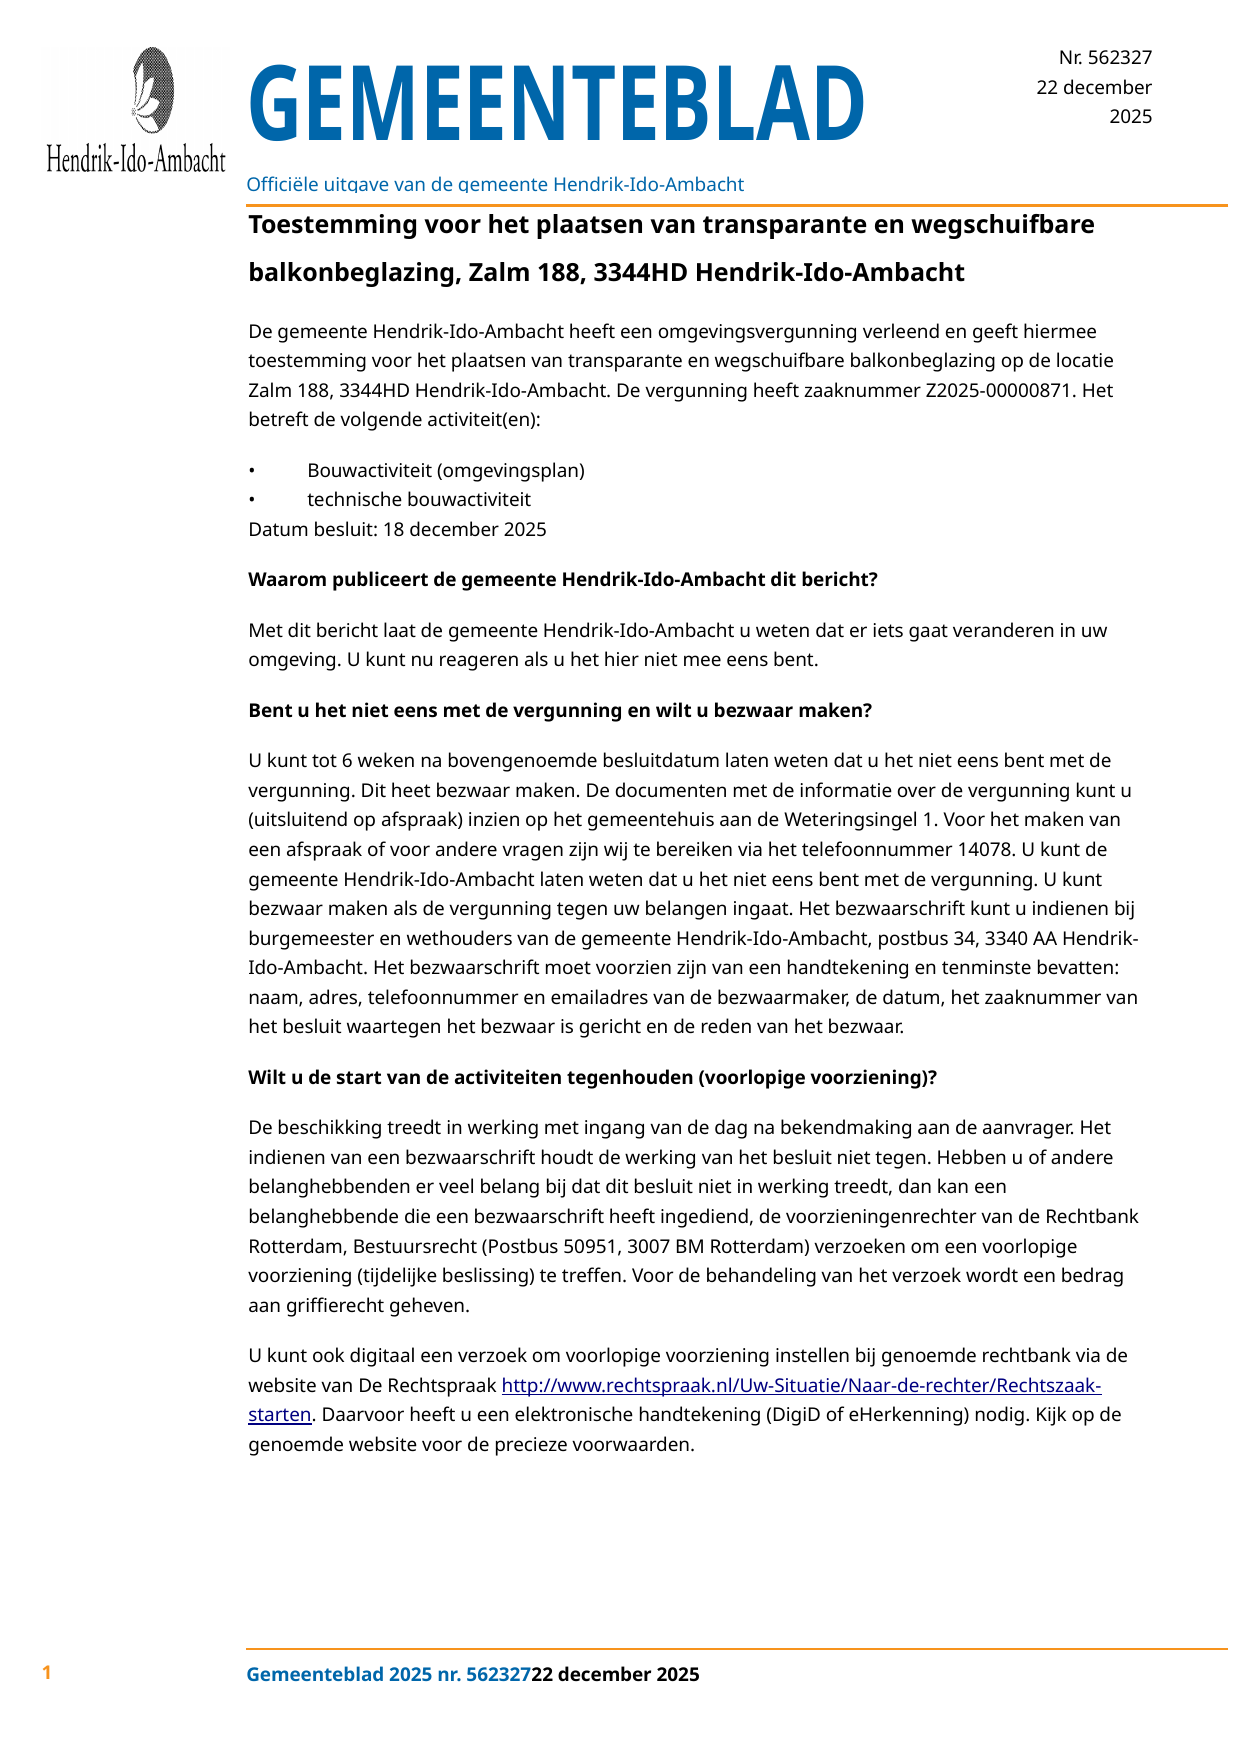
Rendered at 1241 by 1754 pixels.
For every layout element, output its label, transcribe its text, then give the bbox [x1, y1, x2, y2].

text Datum besluit: 18 december 2025 [248, 516, 1152, 542]
text U kunt tot 6 weken na bovengenoemde besluitdatum laten weten dat u het niet eens bent met de vergunning. Dit heet bezwaar maken. De documenten met de informatie over de vergunning kunt u (uitsluitend op afspraak) inzien op het gemeentehuis aan de Weteringsingel 1. Voor het maken van een afspraak of voor andere vragen zijn wij te bereiken via het telefoonnummer 14078. U kunt de gemeente Hendrik-Ido-Ambacht laten weten dat u het niet eens bent met de vergunning. U kunt bezwaar maken als de vergunning tegen uw belangen ingaat. Het bezwaarschrift kunt u indienen bij burgemeester en wethouders van de gemeente Hendrik-Ido-Ambacht, postbus 34, 3340 AA Hendrik-Ido-Ambacht. Het bezwaarschrift moet voorzien zijn van een handtekening en tenminste bevatten: naam, adres, telefoonnummer en emailadres van de bezwaarmaker, de datum, het zaaknummer van het besluit waartegen het bezwaar is gericht en de reden van het bezwaar. [248, 747, 1152, 1039]
list technische bouwactiviteit [248, 487, 1152, 512]
text U kunt ook digitaal een verzoek om voorlopige voorziening instellen bij genoemde rechtbank via de website van De Rechtspraak http://www.rechtspraak.nl/Uw-Situatie/Naar-de-rechter/Rechtszaak-starten. Daarvoor heeft u een elektronische handtekening (DigiD of eHerkenning) nodig. Kijk op de genoemde website voor de precieze voorwaarden. [248, 1342, 1152, 1457]
list Bouwactiviteit (omgevingsplan) [248, 457, 1152, 483]
text Met dit bericht laat de gemeente Hendrik-Ido-Ambacht u weten dat er iets gaat veranderen in uw omgeving. U kunt nu reageren als u het hier niet mee eens bent. [248, 617, 1152, 672]
text De gemeente Hendrik-Ido-Ambacht heeft een omgevingsvergunning verleend en geeft hiermee toestemming voor het plaatsen van transparante en wegschuifbare balkonbeglazing op de locatie Zalm 188, 3344HD Hendrik-Ido-Ambacht. De vergunning heeft zaaknummer Z2025-00000871. Het betreft de volgende activiteit(en): [248, 318, 1152, 432]
text Wilt u de start van de activiteiten tegenhouden (voorlopige voorziening)? [248, 1064, 1152, 1090]
text Waarom publiceert de gemeente Hendrik-Ido-Ambacht dit bericht? [248, 567, 1152, 592]
text Toestemming voor het plaatsen van transparante en wegschuifbare balkonbeglazing, Zalm 188, 3344HD Hendrik-Ido-Ambacht [248, 207, 1152, 288]
text De beschikking treedt in werking met ingang van de dag na bekendmaking aan de aanvrager. Het indienen van een bezwaarschrift houdt de werking van het besluit niet tegen. Hebben u of andere belanghebbenden er veel belang bij dat dit besluit niet in werking treedt, dan kan een belanghebbende die een bezwaarschrift heeft ingediend, de voorzieningenrechter van de Rechtbank Rotterdam, Bestuursrecht (Postbus 50951, 3007 BM Rotterdam) verzoeken om een voorlopige voorziening (tijdelijke beslissing) te treffen. Voor de behandeling van het verzoek wordt een bedrag aan griffierecht geheven. [248, 1114, 1152, 1318]
text Bent u het niet eens met de vergunning en wilt u bezwaar maken? [248, 697, 1152, 723]
picture [41, 47, 231, 172]
